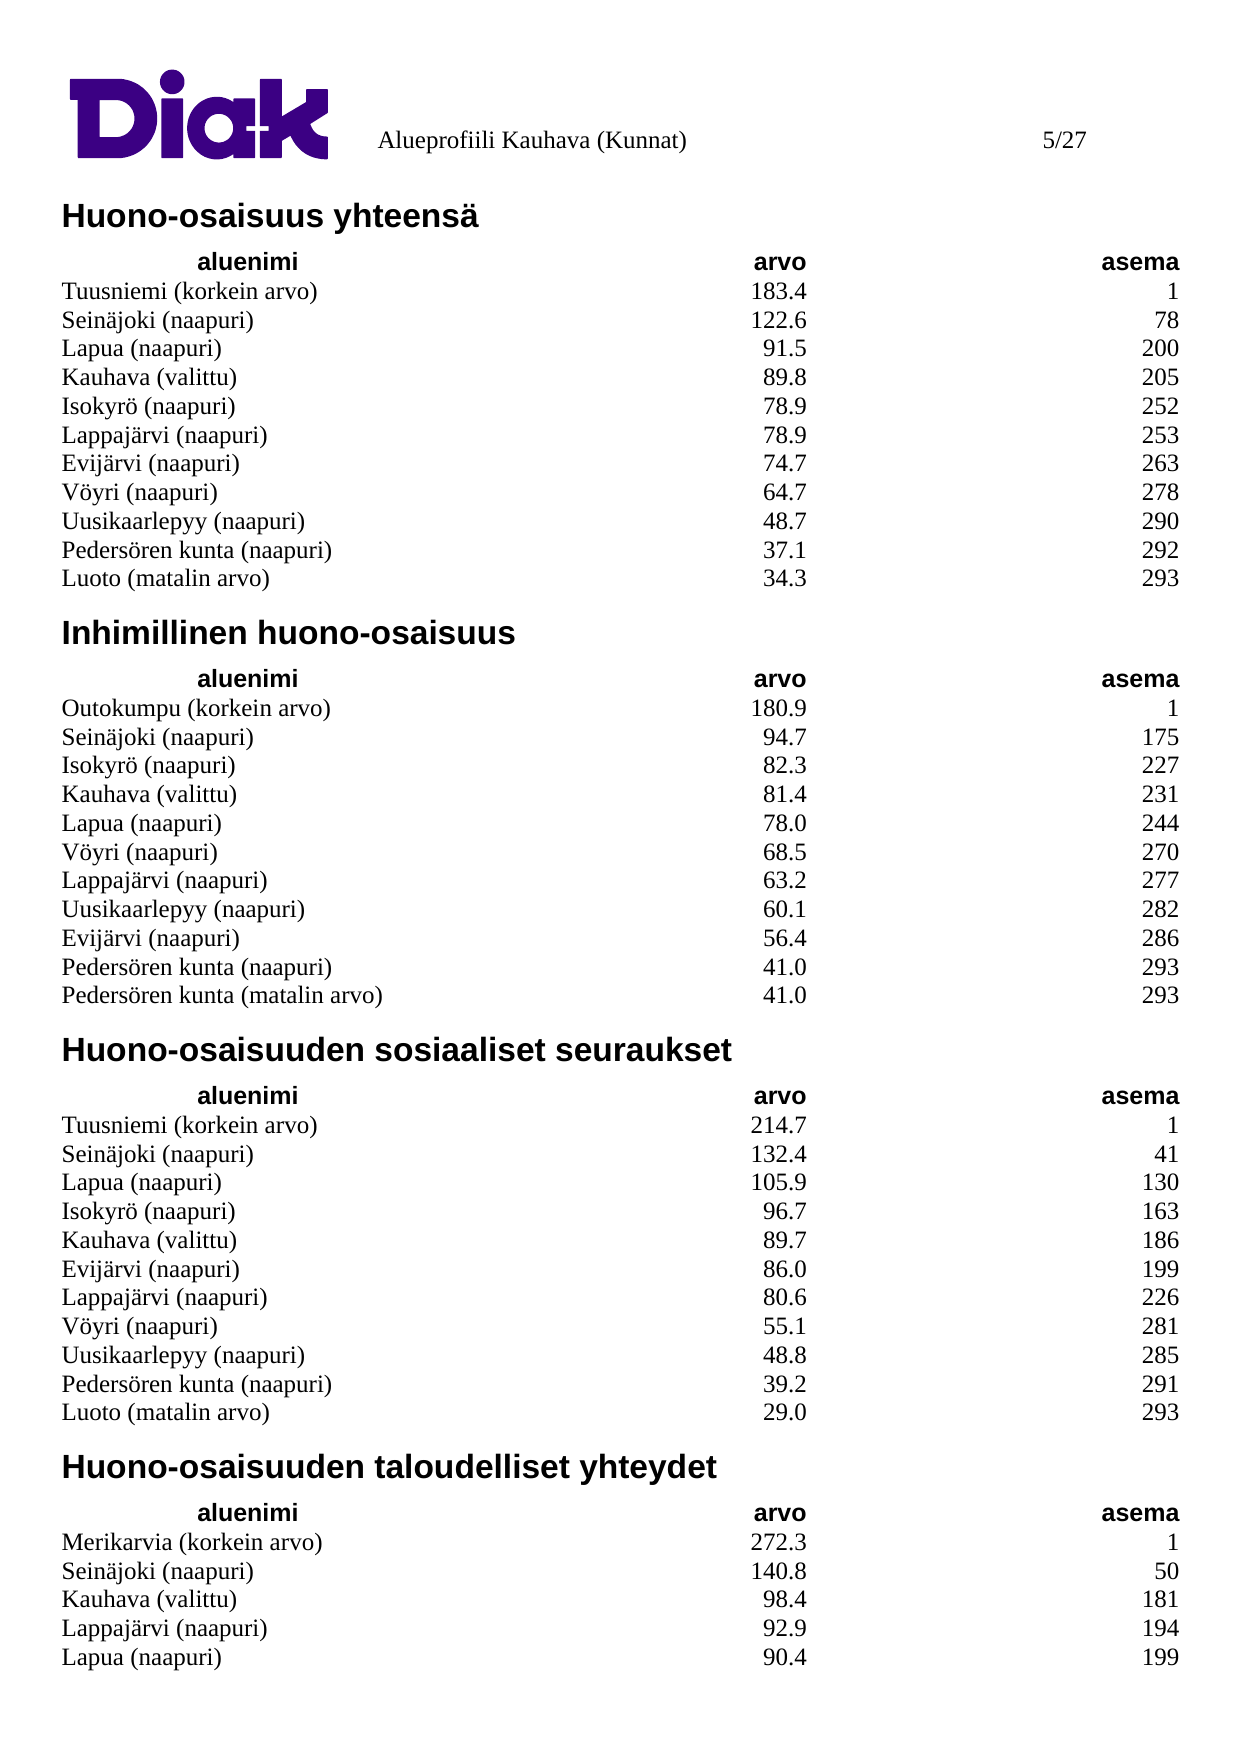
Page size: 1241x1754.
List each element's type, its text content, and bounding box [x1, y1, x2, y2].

table_cell 163 [806, 1196, 1179, 1225]
subtitle Inhimillinen huono-osaisuus [61, 613, 1179, 652]
table_cell 282 [806, 894, 1179, 923]
table_cell 293 [806, 981, 1179, 1009]
table_cell 278 [806, 477, 1179, 506]
table_header aluenimi [61, 1498, 434, 1527]
table_cell 37.1 [434, 535, 806, 563]
table_cell Uusikaarlepyy (naapuri) [61, 506, 434, 535]
table_cell 272.3 [434, 1527, 806, 1556]
table_cell 90.4 [434, 1642, 806, 1671]
table_cell Vöyri (naapuri) [61, 1311, 434, 1340]
table_cell Outokumpu (korkein arvo) [61, 693, 434, 722]
table_cell 293 [806, 1398, 1179, 1426]
table_header arvo [434, 247, 806, 276]
table_cell 183.4 [434, 276, 806, 305]
table_cell Kauhava (valittu) [61, 1225, 434, 1254]
table_cell Kauhava (valittu) [61, 779, 434, 808]
table_cell 270 [806, 837, 1179, 866]
table_cell 94.7 [434, 722, 806, 751]
table_cell Isokyrö (naapuri) [61, 391, 434, 420]
table_cell 89.7 [434, 1225, 806, 1254]
table_cell 89.8 [434, 362, 806, 391]
table_cell 78.9 [434, 420, 806, 448]
table_cell 199 [806, 1254, 1179, 1282]
table_cell 29.0 [434, 1398, 806, 1426]
table_cell Pedersören kunta (naapuri) [61, 535, 434, 563]
table_cell 63.2 [434, 866, 806, 894]
table_cell Lapua (naapuri) [61, 334, 434, 362]
table_cell 60.1 [434, 894, 806, 923]
table_cell Tuusniemi (korkein arvo) [61, 276, 434, 305]
table_cell Luoto (matalin arvo) [61, 1398, 434, 1426]
table_cell Lapua (naapuri) [61, 1642, 434, 1671]
table_cell 291 [806, 1369, 1179, 1397]
table_cell 293 [806, 564, 1179, 592]
table_cell 64.7 [434, 477, 806, 506]
table_cell 48.8 [434, 1340, 806, 1369]
table_cell Tuusniemi (korkein arvo) [61, 1110, 434, 1139]
table_cell 253 [806, 420, 1179, 448]
table_header arvo [434, 1498, 806, 1527]
table_cell Lappajärvi (naapuri) [61, 866, 434, 894]
table_cell 290 [806, 506, 1179, 535]
table_header asema [806, 1081, 1179, 1110]
table_cell 200 [806, 334, 1179, 362]
table_cell 231 [806, 779, 1179, 808]
table_cell 39.2 [434, 1369, 806, 1397]
table_cell 86.0 [434, 1254, 806, 1282]
table_cell 293 [806, 952, 1179, 981]
table_cell 281 [806, 1311, 1179, 1340]
table_cell 81.4 [434, 779, 806, 808]
table_cell Isokyrö (naapuri) [61, 1196, 434, 1225]
table_cell 48.7 [434, 506, 806, 535]
table_header arvo [434, 664, 806, 693]
table_cell 1 [806, 1110, 1179, 1139]
table_cell 91.5 [434, 334, 806, 362]
table_cell 68.5 [434, 837, 806, 866]
table_cell Vöyri (naapuri) [61, 477, 434, 506]
table_cell Kauhava (valittu) [61, 362, 434, 391]
table_cell 82.3 [434, 751, 806, 779]
table_cell 41 [806, 1139, 1179, 1167]
table_cell 41.0 [434, 952, 806, 981]
table_cell 186 [806, 1225, 1179, 1254]
table_cell 98.4 [434, 1585, 806, 1613]
table_cell Luoto (matalin arvo) [61, 564, 434, 592]
table_cell Lapua (naapuri) [61, 1168, 434, 1196]
table_cell 214.7 [434, 1110, 806, 1139]
table_cell 181 [806, 1585, 1179, 1613]
table_cell Seinäjoki (naapuri) [61, 1556, 434, 1584]
table_cell 292 [806, 535, 1179, 563]
subtitle Huono-osaisuuden sosiaaliset seuraukset [61, 1030, 1179, 1069]
table_cell 78.0 [434, 808, 806, 837]
table_header aluenimi [61, 664, 434, 693]
table_header asema [806, 664, 1179, 693]
table_cell 227 [806, 751, 1179, 779]
table_cell 92.9 [434, 1613, 806, 1642]
table_cell Evijärvi (naapuri) [61, 1254, 434, 1282]
table_cell 277 [806, 866, 1179, 894]
subtitle Huono-osaisuuden taloudelliset yhteydet [61, 1447, 1179, 1486]
table_cell 263 [806, 449, 1179, 477]
table_cell Lapua (naapuri) [61, 808, 434, 837]
table_cell 130 [806, 1168, 1179, 1196]
table_cell 252 [806, 391, 1179, 420]
table_cell 78.9 [434, 391, 806, 420]
table_cell Seinäjoki (naapuri) [61, 722, 434, 751]
table_cell Vöyri (naapuri) [61, 837, 434, 866]
table_cell Kauhava (valittu) [61, 1585, 434, 1613]
table_cell Pedersören kunta (matalin arvo) [61, 981, 434, 1009]
table_header asema [806, 247, 1179, 276]
table_header aluenimi [61, 247, 434, 276]
table_cell 132.4 [434, 1139, 806, 1167]
table_cell Seinäjoki (naapuri) [61, 1139, 434, 1167]
table_cell Seinäjoki (naapuri) [61, 305, 434, 333]
table_cell 199 [806, 1642, 1179, 1671]
table_cell Pedersören kunta (naapuri) [61, 1369, 434, 1397]
table_cell 194 [806, 1613, 1179, 1642]
table_header aluenimi [61, 1081, 434, 1110]
table_cell 74.7 [434, 449, 806, 477]
table_cell Uusikaarlepyy (naapuri) [61, 894, 434, 923]
table_cell 41.0 [434, 981, 806, 1009]
table_cell 1 [806, 693, 1179, 722]
table_cell Lappajärvi (naapuri) [61, 1613, 434, 1642]
table_cell Uusikaarlepyy (naapuri) [61, 1340, 434, 1369]
table_cell 180.9 [434, 693, 806, 722]
table_cell Isokyrö (naapuri) [61, 751, 434, 779]
table_cell 34.3 [434, 564, 806, 592]
table_cell 56.4 [434, 923, 806, 952]
table_cell 1 [806, 276, 1179, 305]
table_cell Lappajärvi (naapuri) [61, 1283, 434, 1311]
table_cell 105.9 [434, 1168, 806, 1196]
table_cell 175 [806, 722, 1179, 751]
table_header arvo [434, 1081, 806, 1110]
table_cell 96.7 [434, 1196, 806, 1225]
table_cell 122.6 [434, 305, 806, 333]
table_cell 50 [806, 1556, 1179, 1584]
table_header asema [806, 1498, 1179, 1527]
table_cell 285 [806, 1340, 1179, 1369]
table_cell 205 [806, 362, 1179, 391]
table_cell Merikarvia (korkein arvo) [61, 1527, 434, 1556]
table_cell 55.1 [434, 1311, 806, 1340]
table_cell 78 [806, 305, 1179, 333]
table_cell Pedersören kunta (naapuri) [61, 952, 434, 981]
table_cell 286 [806, 923, 1179, 952]
table_cell 1 [806, 1527, 1179, 1556]
table_cell 244 [806, 808, 1179, 837]
table_cell Evijärvi (naapuri) [61, 449, 434, 477]
subtitle Huono-osaisuus yhteensä [61, 196, 1179, 235]
table_cell 226 [806, 1283, 1179, 1311]
table_cell 80.6 [434, 1283, 806, 1311]
table_cell 140.8 [434, 1556, 806, 1584]
table_cell Evijärvi (naapuri) [61, 923, 434, 952]
table_cell Lappajärvi (naapuri) [61, 420, 434, 448]
